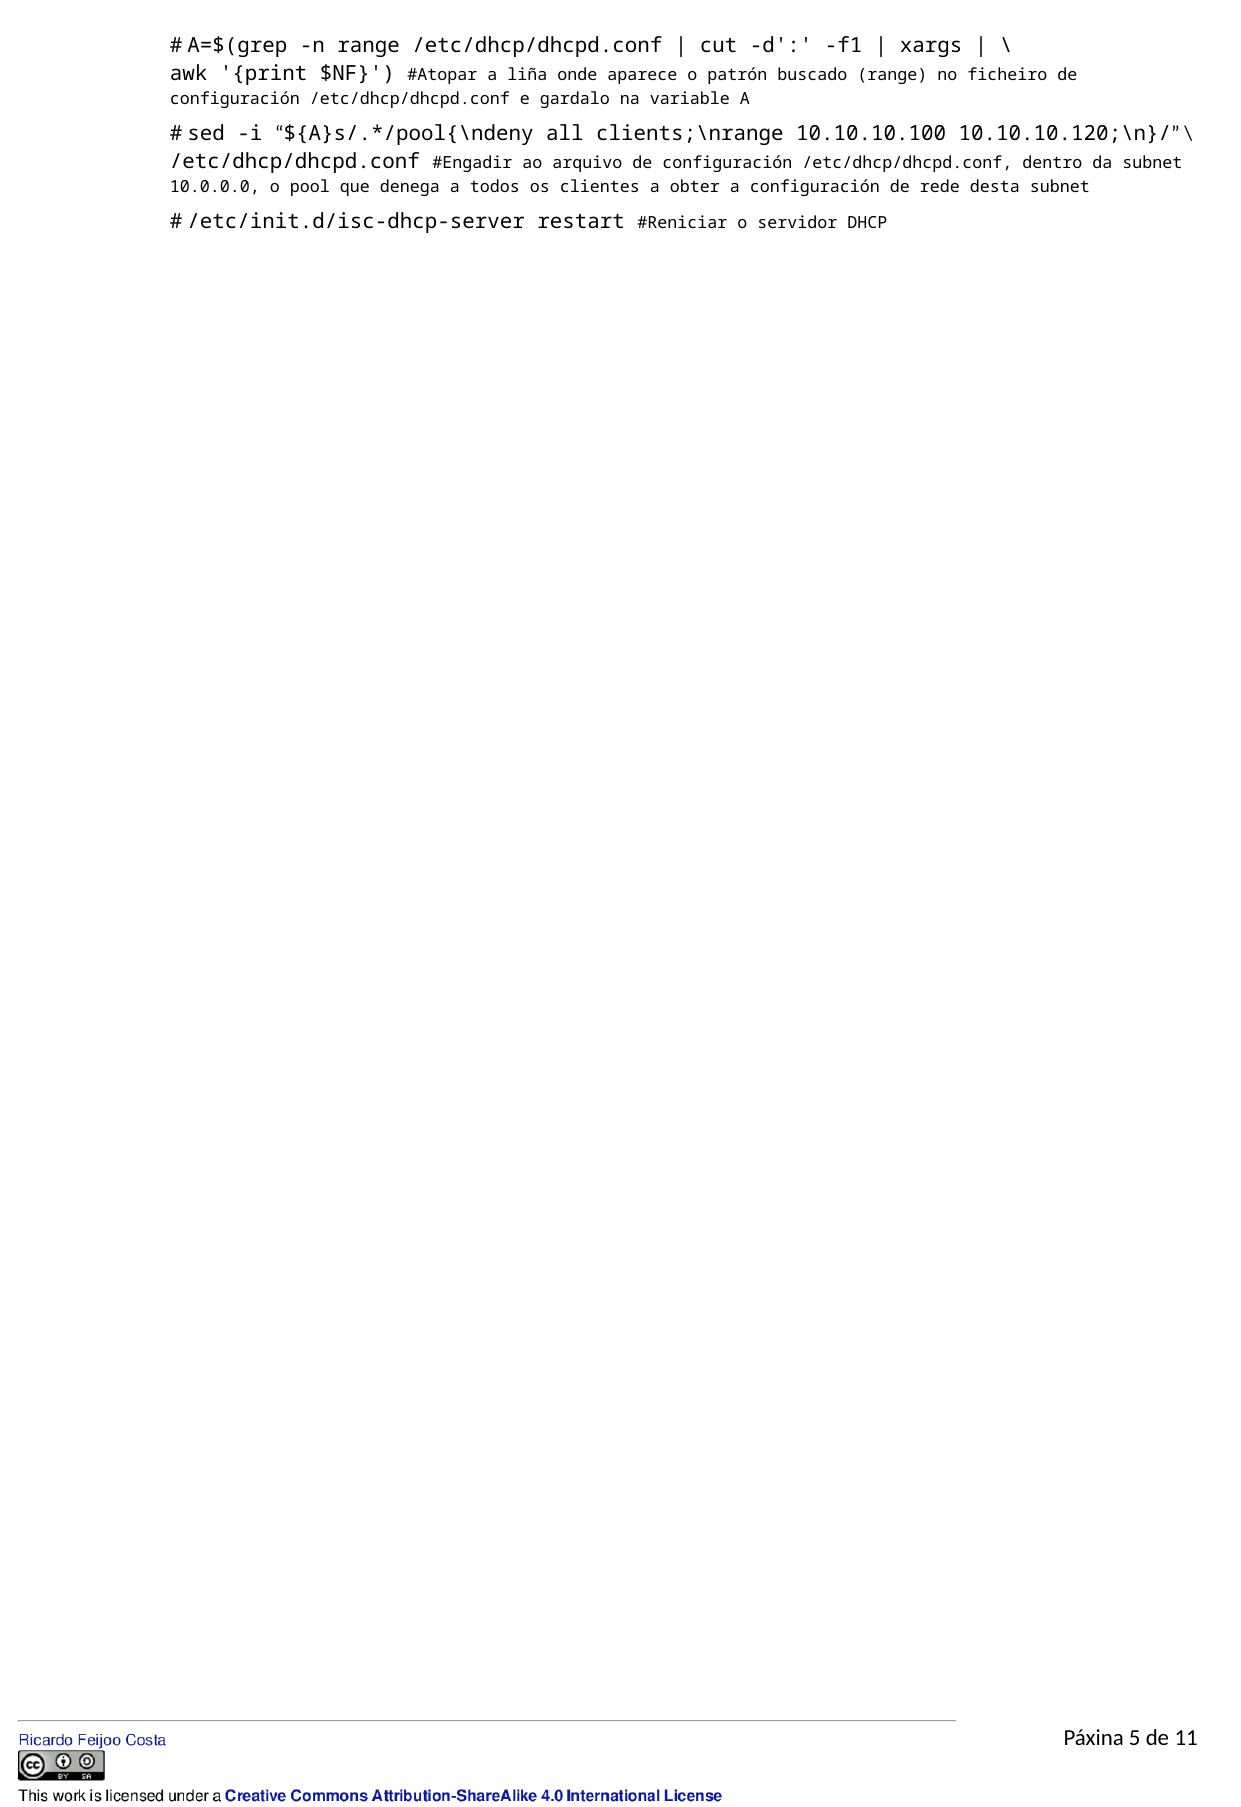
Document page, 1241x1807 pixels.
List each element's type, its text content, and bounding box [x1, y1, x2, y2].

picture [8, 1715, 957, 1806]
list # sed -i “${A}s/.*/pool{\ndeny all clients;\nrange 10.10.10.100 10.10.10.120;\n}/” \ /etc/dhcp/dhcpd.conf #Engadir ao arquivo de configuración /etc/dhcp/dhcpd.conf, dentro da subnet 10.0.0.0, o pool que denega a todos os clientes a obter a configuración de rede desta subnet [134, 118, 1197, 198]
list # A=$(grep -n range /etc/dhcp/dhcpd.conf | cut -d':' -f1 | xargs | \ awk '{print $NF}') #Atopar a liña onde aparece o patrón buscado (range) no ficheiro de configuración /etc/dhcp/dhcpd.conf e gardalo na variable A [134, 30, 1197, 109]
list # /etc/init.d/isc-dhcp-server restart #Reniciar o servidor DHCP [134, 207, 1197, 235]
